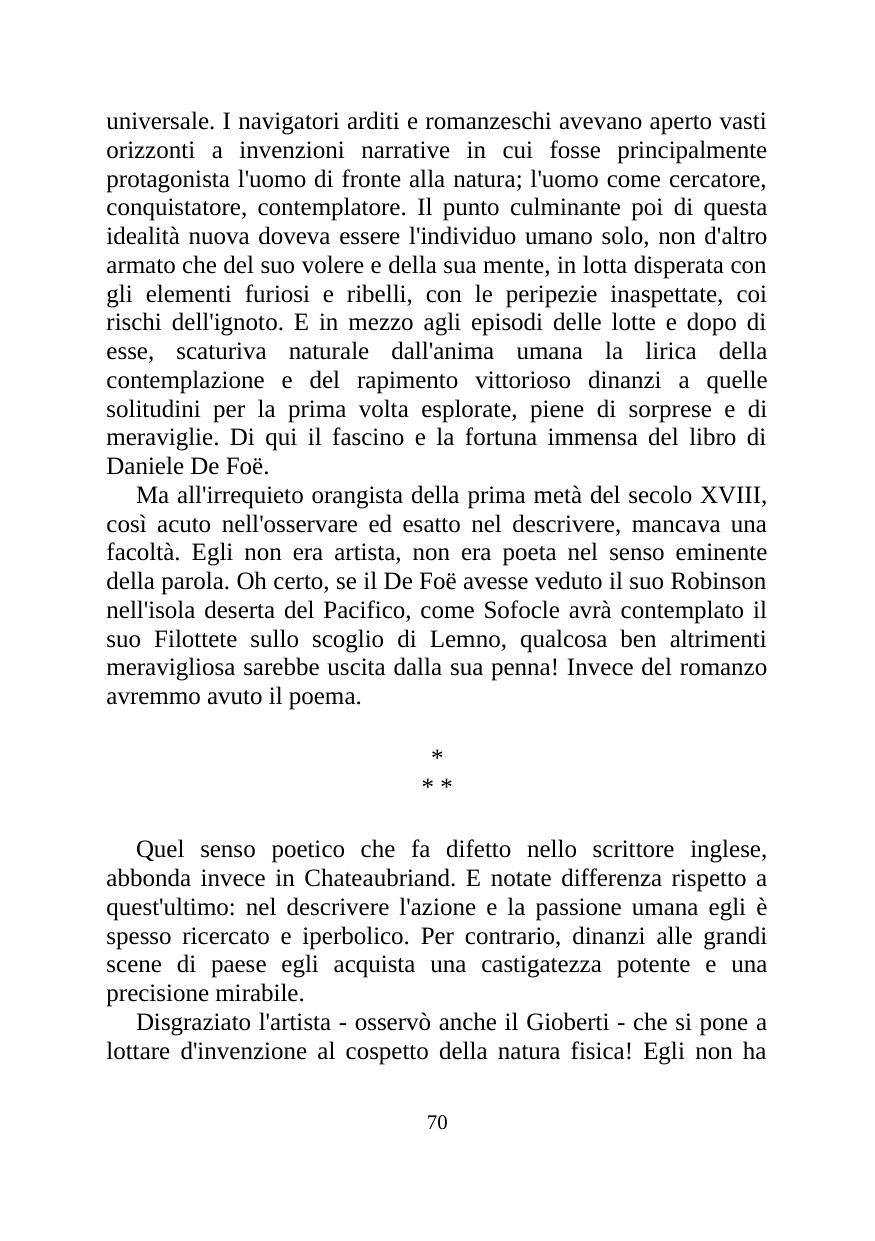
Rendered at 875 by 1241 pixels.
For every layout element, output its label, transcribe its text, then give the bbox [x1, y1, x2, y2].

text Quel senso poetico che fa difetto nello scrittore inglese, abbonda invece in Chateaubriand. E notate differenza rispetto a quest'ultimo: nel descrivere l'azione e la passione umana egli è spesso ricercato e iperbolico. Per contrario, dinanzi alle grandi scene di paese egli acquista una castigatezza potente e una precisione mirabile. [106, 834, 768, 1007]
text * [106, 743, 768, 772]
text * * [106, 772, 768, 801]
text Ma all'irrequieto orangista della prima metà del secolo XVIII, così acuto nell'osservare ed esatto nel descrivere, mancava una facoltà. Egli non era artista, non era poeta nel senso eminente della parola. Oh certo, se il De Foë avesse veduto il suo Robinson nell'isola deserta del Pacifico, come Sofocle avrà contemplato il suo Filottete sullo scoglio di Lemno, qualcosa ben altrimenti meravigliosa sarebbe uscita dalla sua penna! Invece del romanzo avremmo avuto il poema. [106, 480, 768, 710]
text Disgraziato l'artista - osservò anche il Gioberti - che si pone a lottare d'invenzione al cospetto della natura fisica! Egli non ha [106, 1007, 768, 1064]
text universale. I navigatori arditi e romanzeschi avevano aperto vasti orizzonti a invenzioni narrative in cui fosse principalmente protagonista l'uomo di fronte alla natura; l'uomo come cercatore, conquistatore, contemplatore. Il punto culminante poi di questa idealità nuova doveva essere l'individuo umano solo, non d'altro armato che del suo volere e della sua mente, in lotta disperata con gli elementi furiosi e ribelli, con le peripezie inaspettate, coi rischi dell'ignoto. E in mezzo agli episodi delle lotte e dopo di esse, scaturiva naturale dall'anima umana la lirica della contemplazione e del rapimento vittorioso dinanzi a quelle solitudini per la prima volta esplorate, piene di sorprese e di meraviglie. Di qui il fascino e la fortuna immensa del libro di Daniele De Foë. [106, 106, 768, 480]
